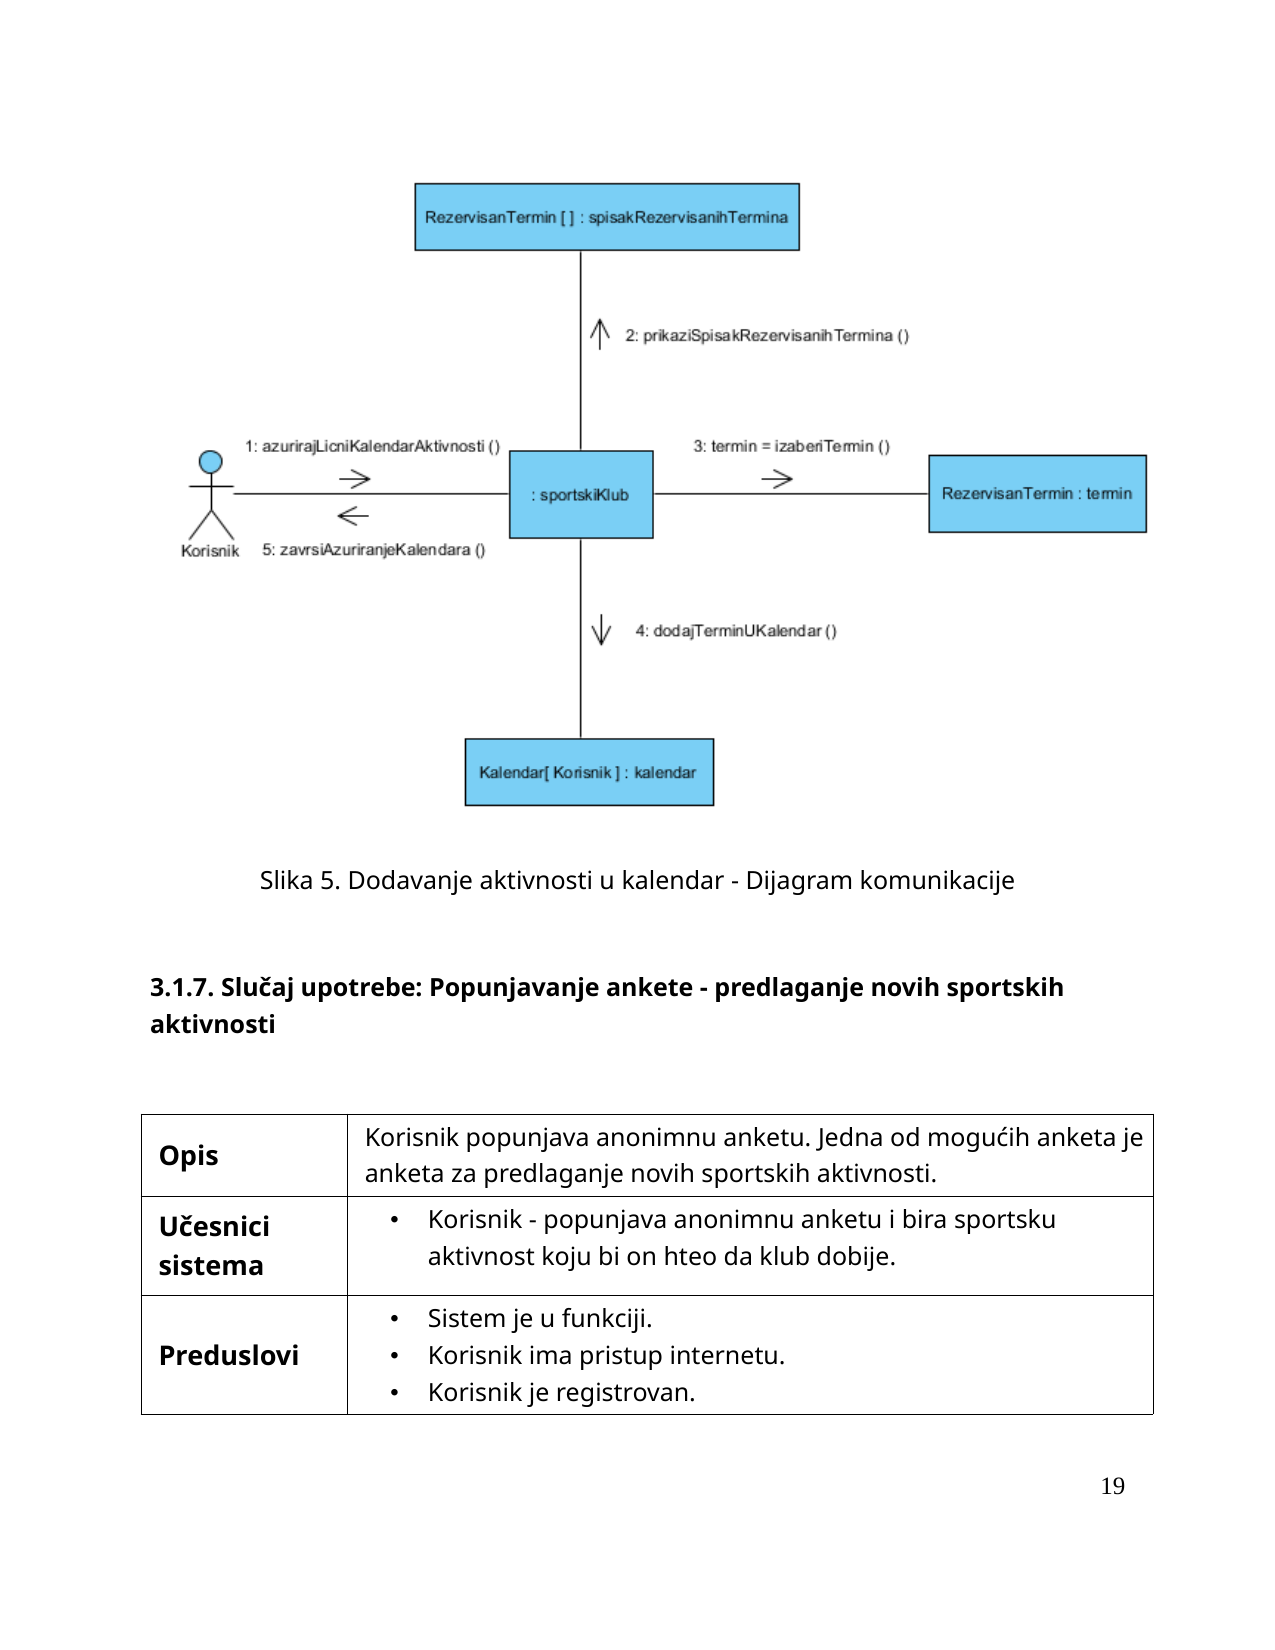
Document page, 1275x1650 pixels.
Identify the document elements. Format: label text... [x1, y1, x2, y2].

table_header Korisnik popunjava anonimnu anketu. Jedna od mogućih anketa je anketa za predlaganje novih sportskih aktivnosti. [348, 1115, 1153, 1196]
text 3.1.7. Slučaj upotrebe: Popunjavanje ankete - predlaganje novih sportskih aktivnosti [150, 970, 1125, 1041]
picture [146, 136, 1196, 861]
table_cell Preduslovi [142, 1296, 347, 1414]
text Slika 5. Dodavanje aktivnosti u kalendar - Dijagram komunikacije [150, 861, 1125, 897]
table_header Opis [142, 1115, 347, 1196]
table_cell Sistem je u funkciji. Korisnik ima pristup internetu. Korisnik je registrovan. [348, 1296, 1153, 1414]
table_cell Učesnici sistema [142, 1197, 347, 1295]
table_cell Korisnik - popunjava anonimnu anketu i bira sportsku aktivnost koju bi on hteo da klub dobije. [348, 1197, 1153, 1295]
